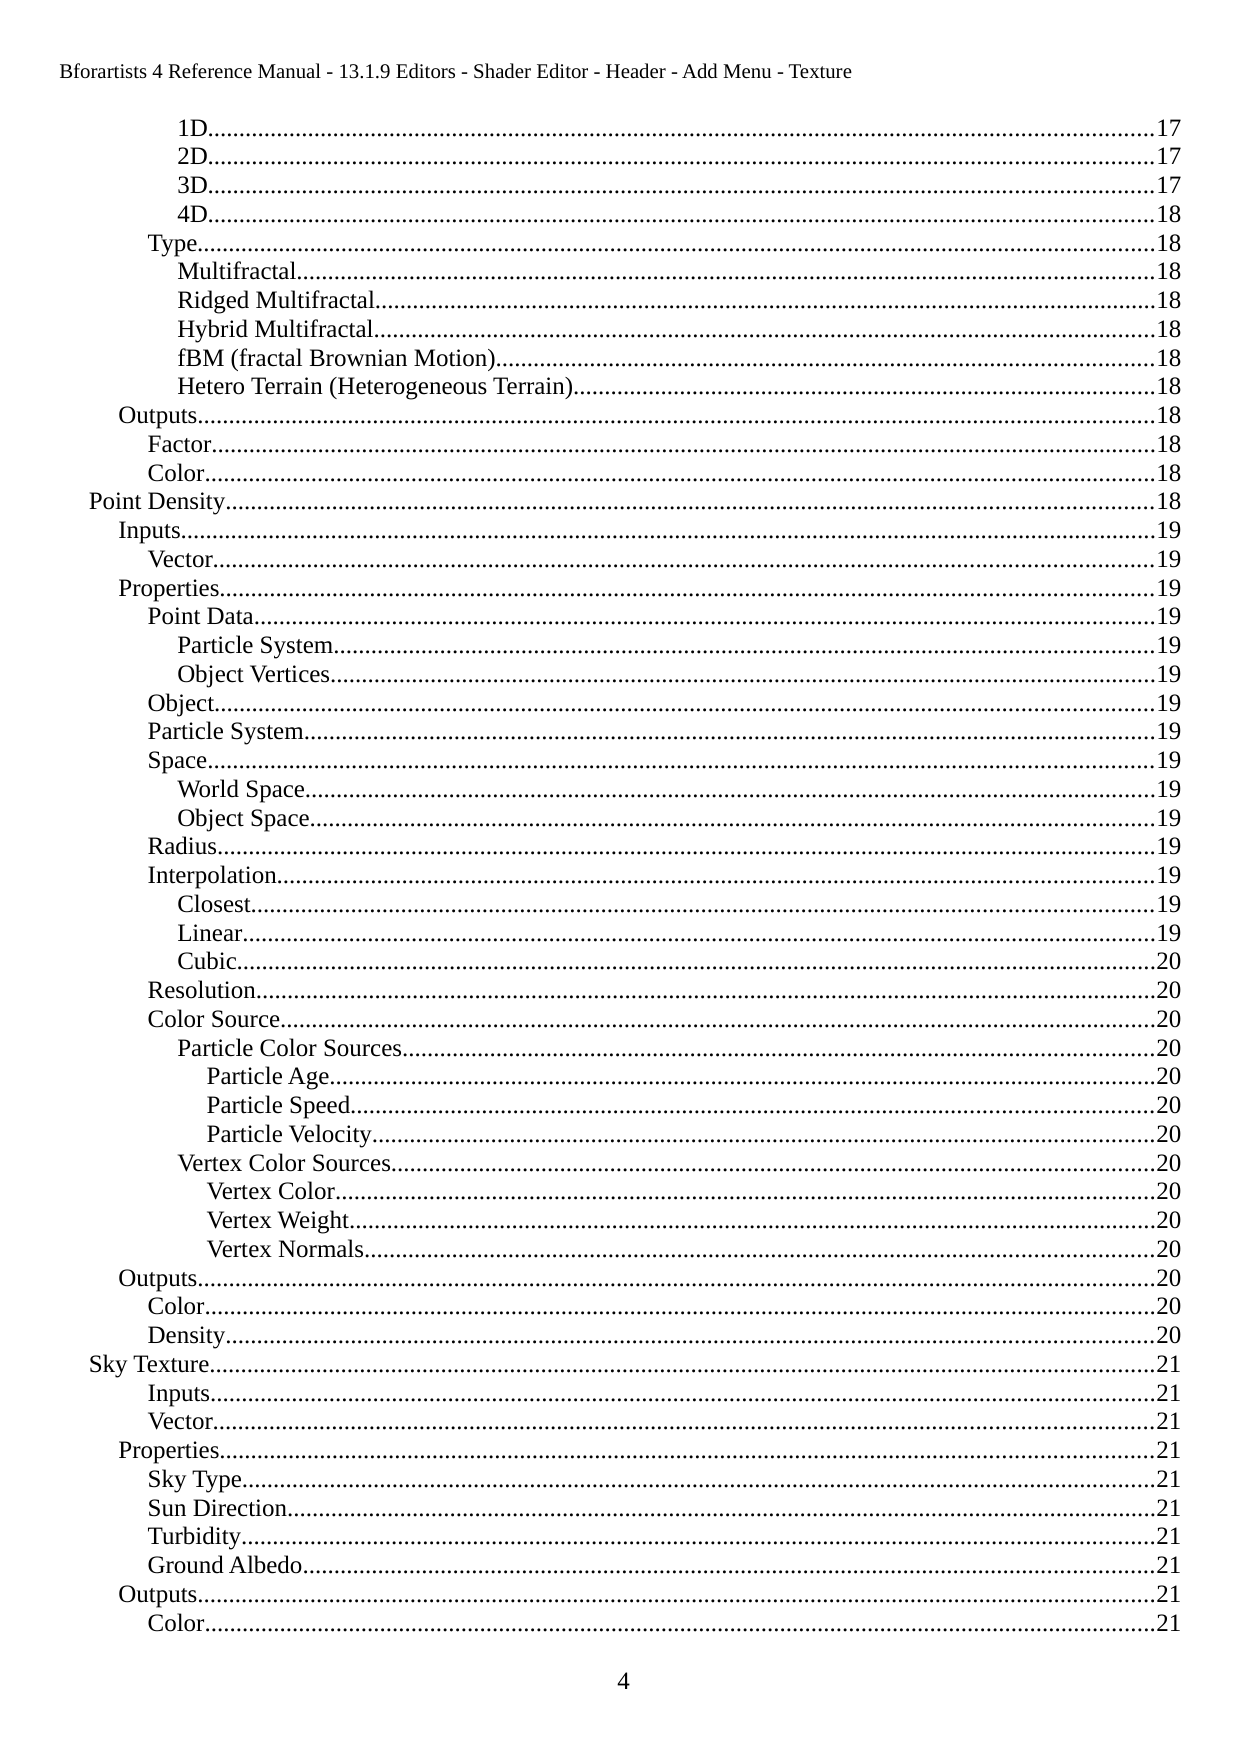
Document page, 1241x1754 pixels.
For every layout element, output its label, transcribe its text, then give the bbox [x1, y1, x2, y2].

text Hybrid Multifractal 18 [177, 314, 1181, 343]
text Outputs 18 [118, 400, 1181, 429]
text Particle Speed 20 [206, 1090, 1181, 1119]
text Particle Velocity 20 [206, 1119, 1181, 1148]
text Color 20 [147, 1291, 1181, 1320]
text Point Density 18 [88, 486, 1181, 515]
text Radius 19 [147, 831, 1181, 860]
text Particle System 19 [147, 716, 1181, 745]
text Sun Direction 21 [147, 1493, 1181, 1521]
text Linear 19 [177, 918, 1181, 946]
text Cubic 20 [177, 946, 1181, 975]
text Factor 18 [147, 429, 1181, 458]
text Closest 19 [177, 889, 1181, 918]
text Color 18 [147, 458, 1181, 486]
text Object 19 [147, 688, 1181, 716]
text Outputs 21 [118, 1579, 1181, 1608]
text Point Data 19 [147, 601, 1181, 630]
text Sky Texture 21 [88, 1349, 1181, 1378]
text Vector 21 [147, 1406, 1181, 1435]
text Vertex Weight 20 [206, 1205, 1181, 1234]
text Type 18 [147, 228, 1181, 256]
text Object Space 19 [177, 803, 1181, 831]
text 3D 17 [177, 170, 1181, 199]
text 2D 17 [177, 141, 1181, 170]
text 1D 17 [177, 113, 1181, 141]
text Multifractal 18 [177, 256, 1181, 285]
text Density 20 [147, 1320, 1181, 1349]
text Color Source 20 [147, 1004, 1181, 1033]
text Vertex Color Sources 20 [177, 1148, 1181, 1176]
text Particle Color Sources 20 [177, 1033, 1181, 1061]
text Interpolation 19 [147, 860, 1181, 889]
text 4D 18 [177, 199, 1181, 228]
text Outputs 20 [118, 1263, 1181, 1291]
text Vector 19 [147, 544, 1181, 573]
text World Space 19 [177, 774, 1181, 803]
text Sky Type 21 [147, 1464, 1181, 1493]
text Properties 21 [118, 1435, 1181, 1464]
text Object Vertices 19 [177, 659, 1181, 688]
text Turbidity 21 [147, 1521, 1181, 1550]
text Inputs 21 [147, 1378, 1181, 1406]
text Ground Albedo 21 [147, 1550, 1181, 1579]
text Color 21 [147, 1608, 1181, 1636]
text Vertex Normals 20 [206, 1234, 1181, 1263]
text Space 19 [147, 745, 1181, 774]
text Properties 19 [118, 573, 1181, 601]
text Vertex Color 20 [206, 1176, 1181, 1205]
text Particle Age 20 [206, 1061, 1181, 1090]
text fBM (fractal Brownian Motion) 18 [177, 343, 1181, 371]
text Ridged Multifractal 18 [177, 285, 1181, 314]
text Inputs 19 [118, 515, 1181, 544]
text Resolution 20 [147, 975, 1181, 1004]
text Hetero Terrain (Heterogeneous Terrain) 18 [177, 371, 1181, 400]
text Particle System 19 [177, 630, 1181, 659]
